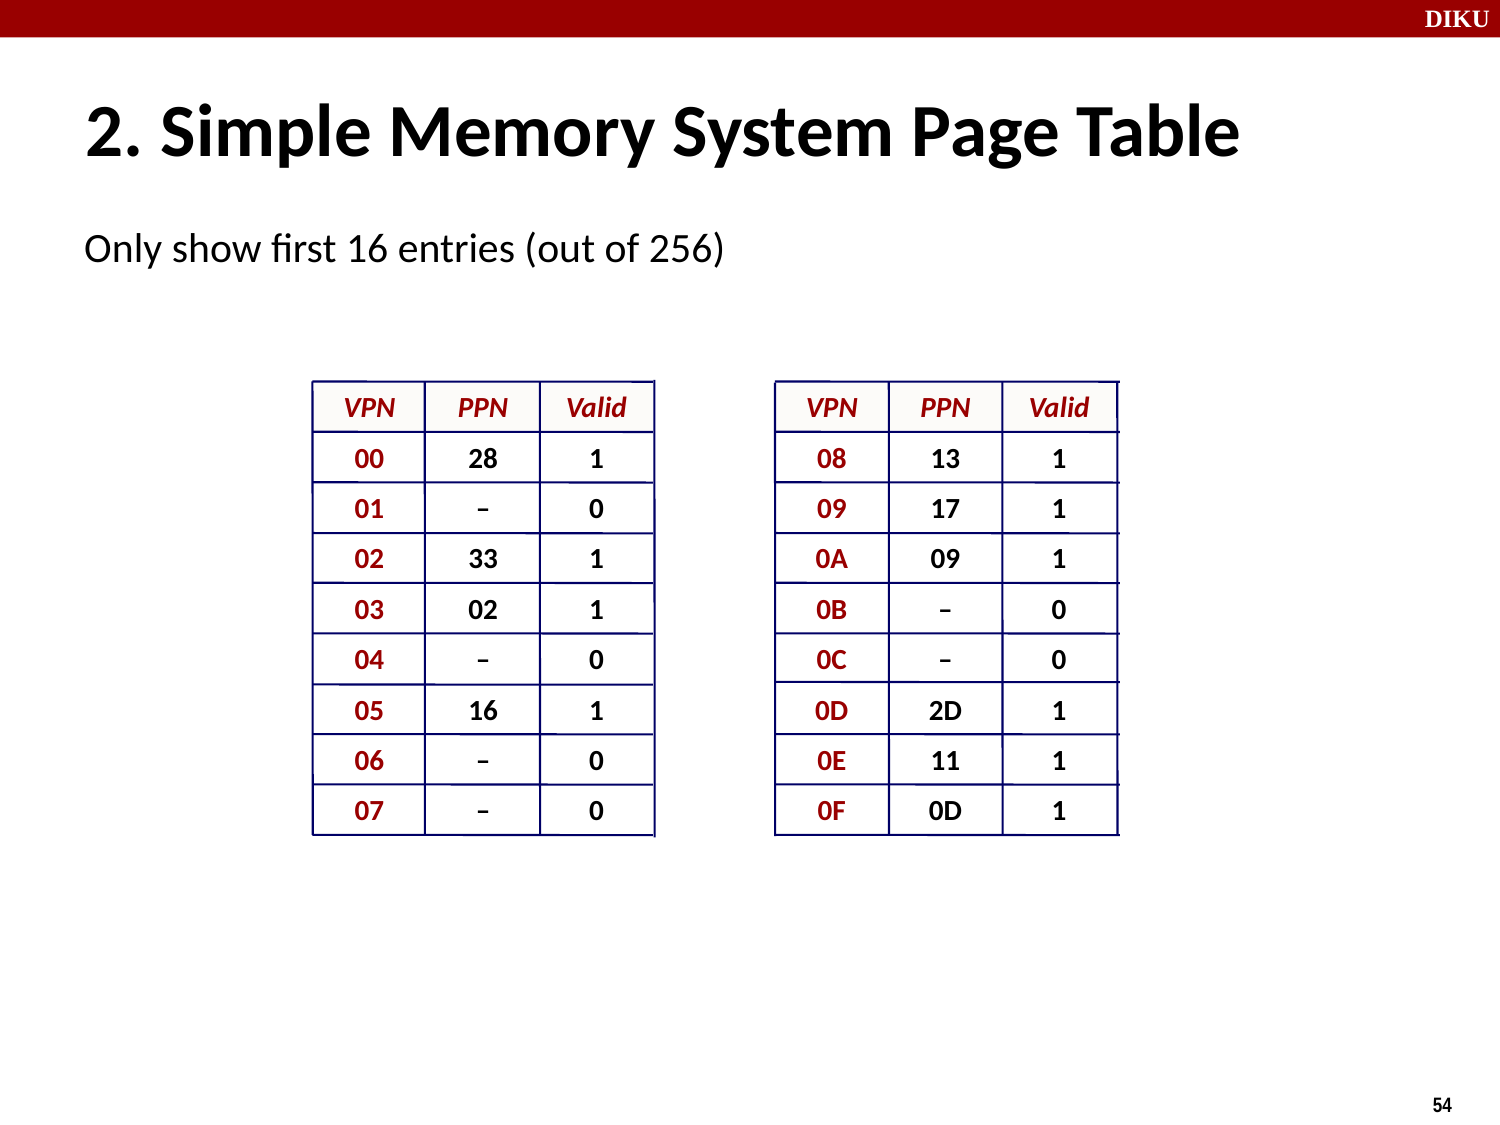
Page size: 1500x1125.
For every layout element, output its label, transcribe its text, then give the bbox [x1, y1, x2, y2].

text_box 03 [314, 584, 423, 632]
text_box 13 [890, 433, 1001, 481]
text_box 05 [314, 686, 423, 733]
text_box 1 [1004, 433, 1116, 481]
text_box 1 [1004, 736, 1116, 783]
text_box 02 [314, 535, 423, 581]
text_box 00 [314, 433, 423, 481]
text_box 07 [314, 786, 423, 833]
text_box Only show first 16 entries (out of 256) [69, 212, 1432, 288]
text_box 1 [1004, 535, 1116, 582]
text_box 0 [541, 635, 653, 683]
text_box 0 [542, 786, 653, 834]
text_box PPN [890, 383, 1001, 430]
text_box 17 [890, 484, 1001, 532]
text_box – [890, 584, 1001, 632]
text_box PPN [427, 383, 538, 430]
text_box 11 [890, 736, 1001, 783]
text_box 06 [314, 736, 423, 783]
text_box 0 [1004, 584, 1116, 632]
text_box VPN [314, 383, 423, 430]
text_box 0F [777, 786, 887, 833]
text_box 16 [427, 686, 538, 733]
text_box 0B [777, 584, 887, 632]
text_box 1 [542, 686, 653, 733]
text_box 0 [541, 484, 653, 532]
text_box 0D [891, 786, 1001, 833]
text_box – [427, 736, 538, 783]
text_box 2. Simple Memory System Page Table [70, 39, 1402, 212]
text_box 1 [541, 584, 653, 632]
text_box 0 [542, 736, 653, 783]
text_box 01 [314, 484, 423, 532]
text_box Valid [1004, 383, 1116, 430]
text_box 28 [427, 433, 538, 481]
text_box 0A [777, 535, 887, 581]
text_box 1 [1004, 484, 1116, 532]
text_box 04 [314, 635, 423, 683]
text_box 0E [777, 736, 887, 783]
text_box 0 [1004, 635, 1116, 681]
text_box 2D [890, 684, 1001, 733]
text_box 08 [777, 433, 887, 481]
text_box 0C [777, 635, 887, 680]
text_box – [427, 484, 538, 532]
text_box 02 [427, 584, 538, 632]
text_box – [427, 786, 539, 833]
text_box VPN [777, 383, 887, 430]
text_box – [427, 635, 538, 683]
text_box Valid [541, 383, 653, 430]
text_box 1 [541, 433, 653, 481]
text_box 09 [890, 535, 1001, 581]
text_box 1 [1004, 786, 1116, 834]
text_box 0D [777, 684, 887, 733]
text_box 09 [777, 484, 887, 532]
text_box 1 [1004, 684, 1116, 733]
text_box – [890, 635, 1001, 681]
text_box 33 [427, 535, 538, 581]
text_box 1 [541, 535, 653, 582]
